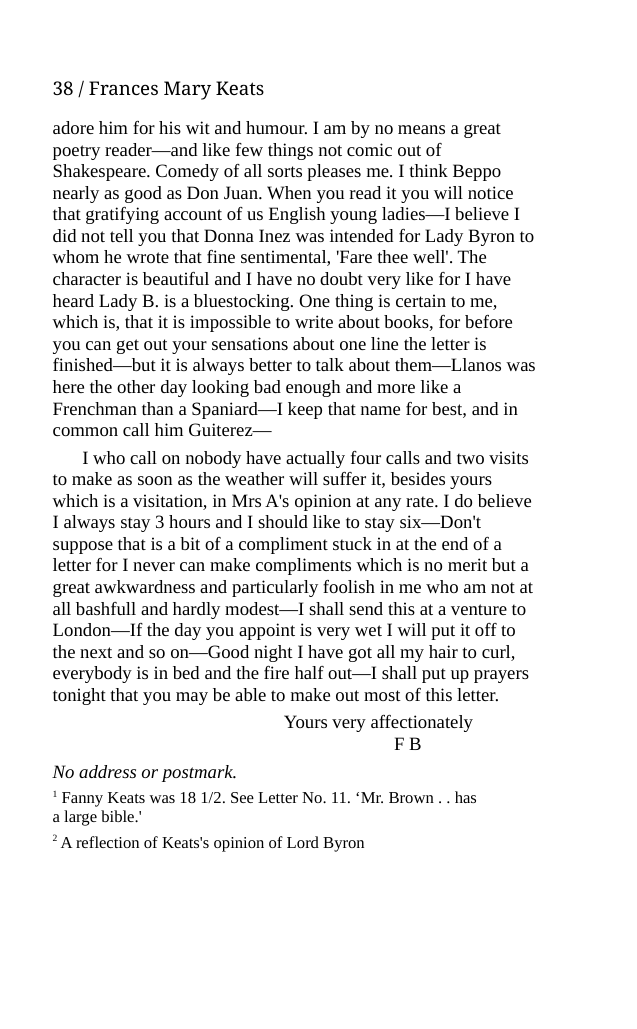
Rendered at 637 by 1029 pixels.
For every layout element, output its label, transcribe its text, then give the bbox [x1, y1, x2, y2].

text 2 A reflection of Keats's opinion of Lord Byron [52, 832, 538, 852]
text adore him for his wit and humour. I am by no means a great poetry reader—and like few things not comic out of Shakespeare. Comedy of all sorts pleases me. I think Beppo nearly as good as Don Juan. When you read it you will notice that gratifying account of us English young ladies—I believe I did not tell you that Donna Inez was intended for Lady Byron to whom he wrote that fine sentimental, 'Fare thee well'. The character is beautiful and I have no doubt very like for I have heard Lady B. is a bluestocking. One thing is certain to me, which is, that it is impossible to write about books, for before you can get out your sensations about one line the letter is finished—but it is always better to talk about them—Llanos was here the other day looking bad enough and more like a Frenchman than a Spaniard—I keep that name for best, and in common call him Guiterez— [52, 117, 538, 441]
text 1 Fanny Keats was 18 1/2. See Letter No. 11. ‘Mr. Brown . . has [52, 788, 538, 807]
text Yours very affectionately [52, 711, 538, 733]
text a large bible.' [52, 807, 538, 826]
text I who call on nobody have actually four calls and two visits to make as soon as the weather will suffer it, besides yours which is a visitation, in Mrs A's opinion at any rate. I do believe I always stay 3 hours and I should like to stay six—Don't suppose that is a bit of a compliment stuck in at the end of a letter for I never can make compliments which is no merit but a great awkwardness and particularly foolish in me who am not at all bashfull and hardly modest—I shall send this at a venture to London—If the day you appoint is very wet I will put it off to the next and so on—Good night I have got all my hair to curl, everybody is in bed and the fire half out—I shall put up prayers tonight that you may be able to make out most of this letter. [52, 447, 538, 705]
text No address or postmark. [52, 761, 538, 782]
text F B [52, 733, 538, 754]
